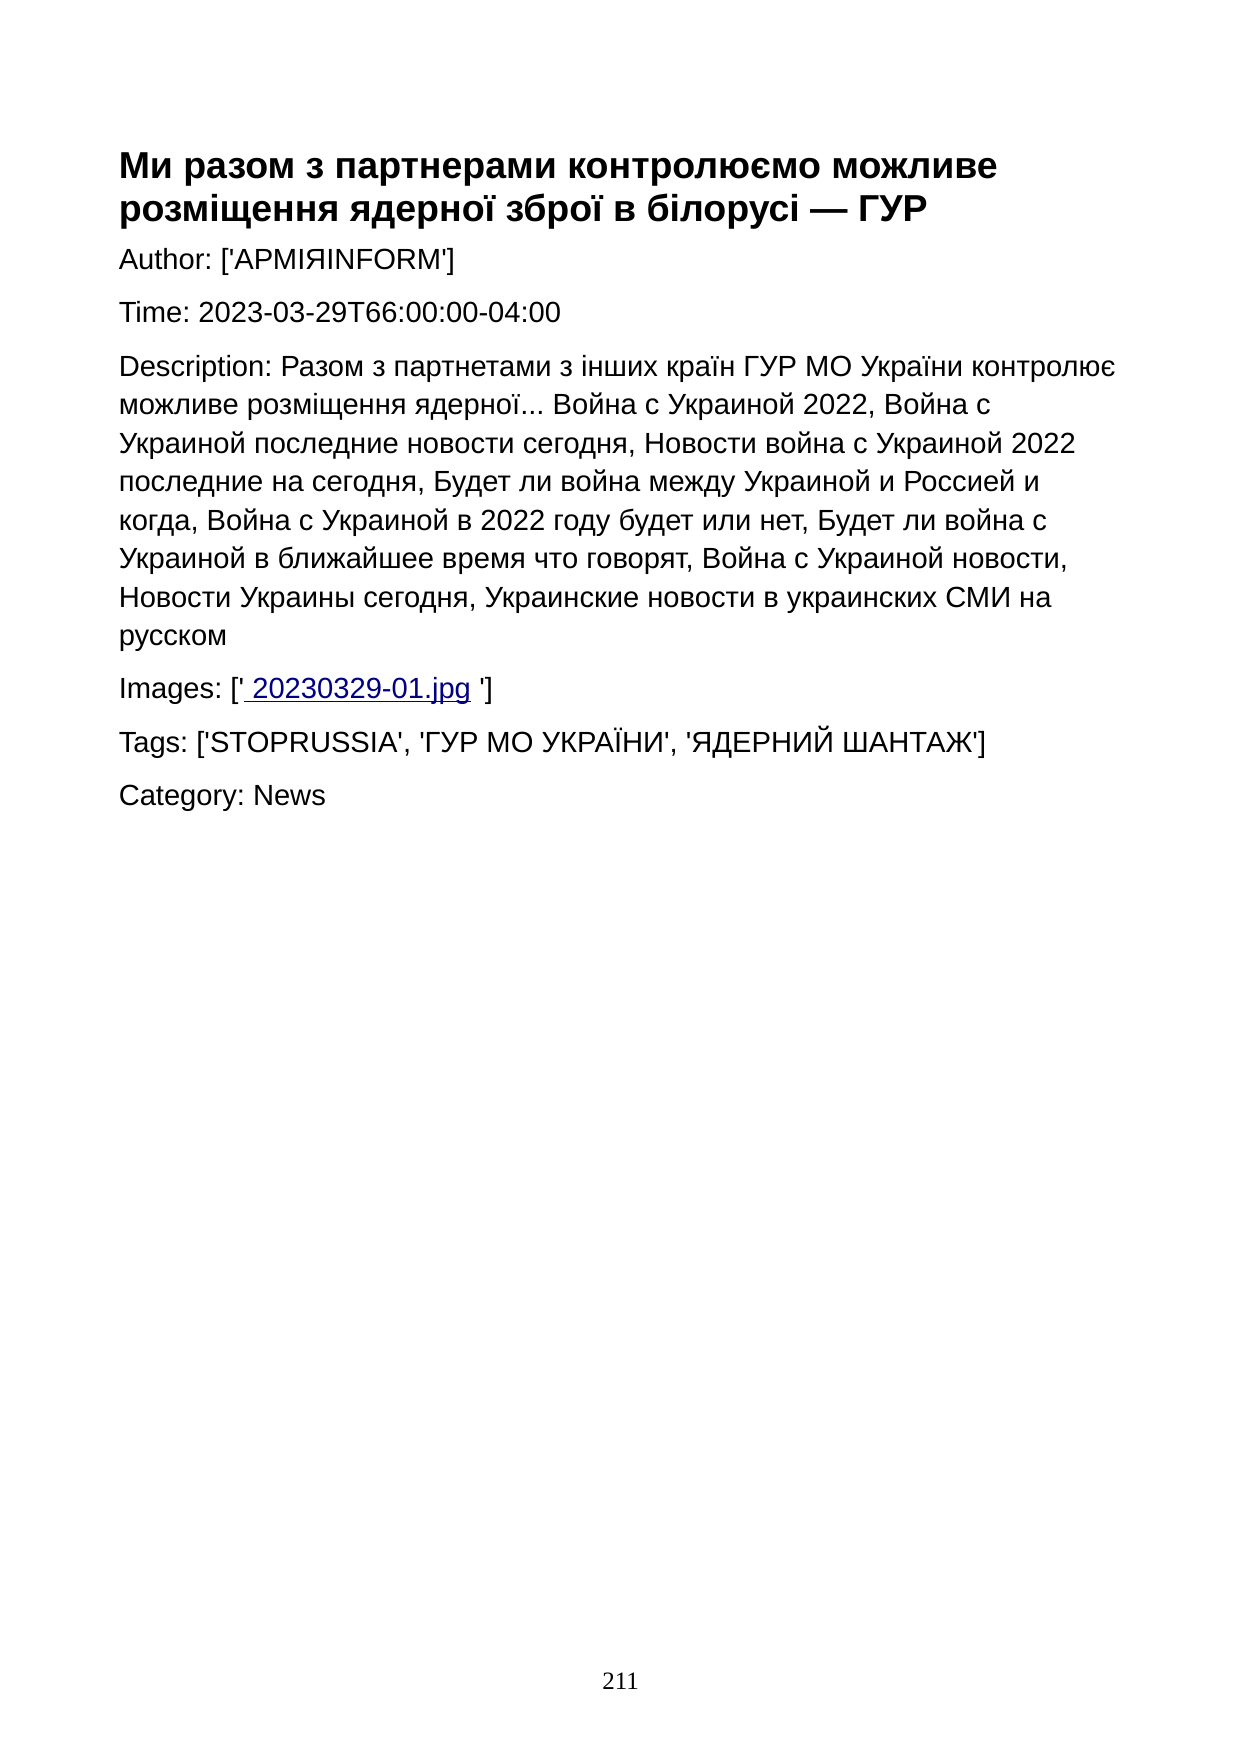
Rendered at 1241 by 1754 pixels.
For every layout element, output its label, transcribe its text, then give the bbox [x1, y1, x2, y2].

text Category: News [118, 778, 1122, 811]
text Time: 2023-03-29T66:00:00-04:00 [118, 295, 1122, 329]
text Description: Разом з партнетами з інших країн ГУР МО України контролює можливе розміщення ядерної... Война с Украиной 2022, Война с Украиной последние новости сегодня, Новости война с Украиной 2022 последние на сегодня, Будет ли война между Украиной и Россией и когда, Война с Украиной в 2022 году будет или нет, Будет ли война с Украиной в ближайшее время что говорят, Война с Украиной новости, Новости Украины сегодня, Украинские новости в украинских СМИ на русском [118, 348, 1122, 652]
text Images: [' 20230329-01.jpg '] [118, 671, 1122, 705]
text Tags: ['STOPRUSSIA', 'ГУР МО УКРАЇНИ', 'ЯДЕРНИЙ ШАНТАЖ'] [118, 724, 1122, 758]
text Author: ['АРМІЯINFORM'] [118, 242, 1122, 276]
subtitle Ми разом з партнерами контролюємо можливе розміщення ядерної зброї в білорусі — ГУР [118, 143, 1122, 230]
